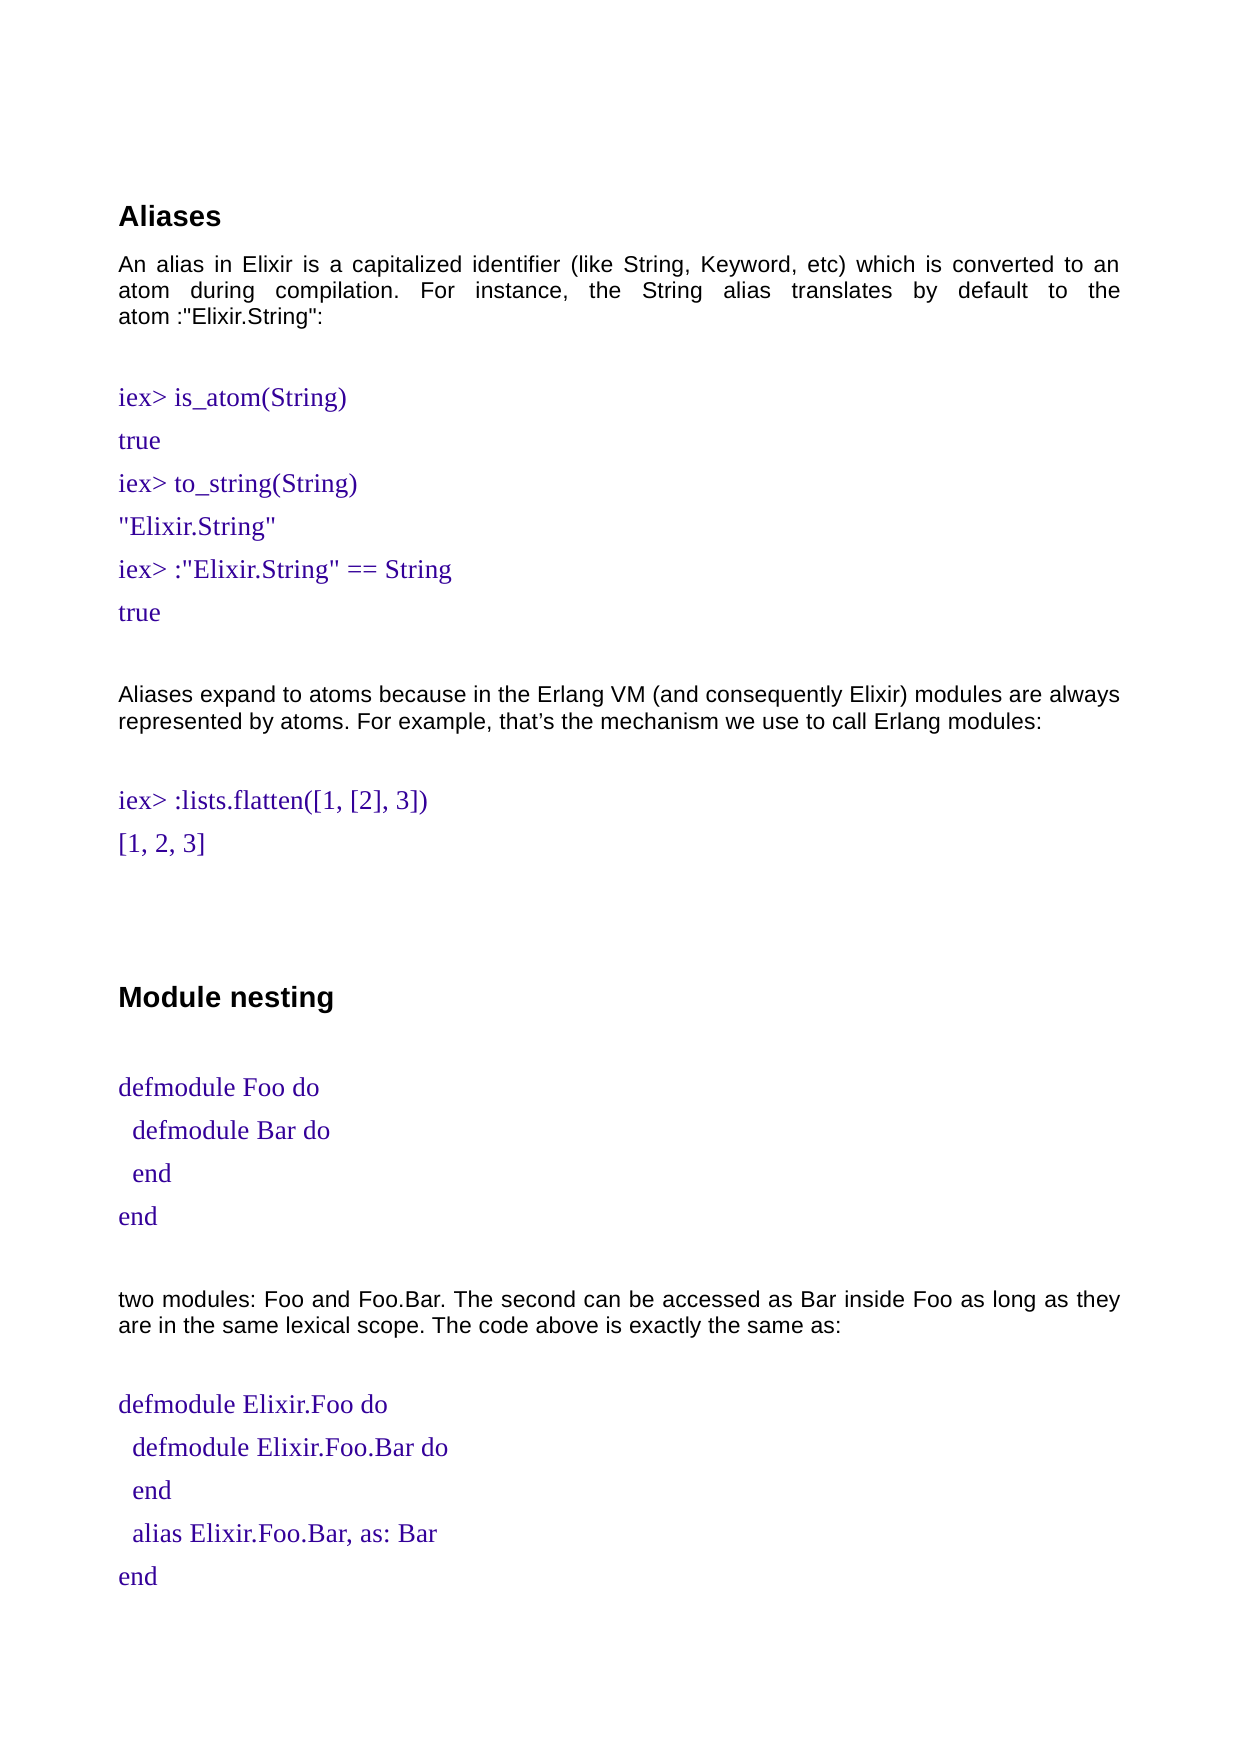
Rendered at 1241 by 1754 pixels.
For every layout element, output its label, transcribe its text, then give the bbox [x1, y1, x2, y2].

text iex> to_string(String) [118, 467, 1122, 498]
text end [118, 1474, 1122, 1505]
text defmodule Foo do [118, 1071, 1122, 1102]
text true [118, 424, 1122, 455]
subtitle Module nesting [118, 981, 1122, 1014]
text iex> :"Elixir.String" == String [118, 553, 1122, 584]
text defmodule Elixir.Foo.Bar do [118, 1431, 1122, 1462]
text iex> is_atom(String) [118, 381, 1122, 412]
text end [118, 1157, 1122, 1188]
text end [118, 1200, 1122, 1231]
text iex> :lists.flatten([1, [2], 3]) [118, 784, 1122, 815]
subtitle Aliases [118, 199, 1122, 232]
text defmodule Bar do [118, 1114, 1122, 1145]
text two modules: Foo and Foo.Bar. The second can be accessed as Bar inside Foo as long as they are in the same lexical scope. The code above is exactly the same as: [118, 1286, 1122, 1338]
text An alias in Elixir is a capitalized identifier (like String, Keyword, etc) which is converted to an atom during compilation. For instance, the String alias translates by default to the atom :"Elixir.String": [118, 251, 1122, 330]
text defmodule Elixir.Foo do [118, 1388, 1122, 1419]
text Aliases expand to atoms because in the Erlang VM (and consequently Elixir) modules are always represented by atoms. For example, that’s the mechanism we use to call Erlang modules: [118, 681, 1122, 734]
text end [118, 1560, 1122, 1591]
text true [118, 596, 1122, 627]
text "Elixir.String" [118, 510, 1122, 541]
text [1, 2, 3] [118, 827, 1122, 858]
text alias Elixir.Foo.Bar, as: Bar [118, 1517, 1122, 1548]
